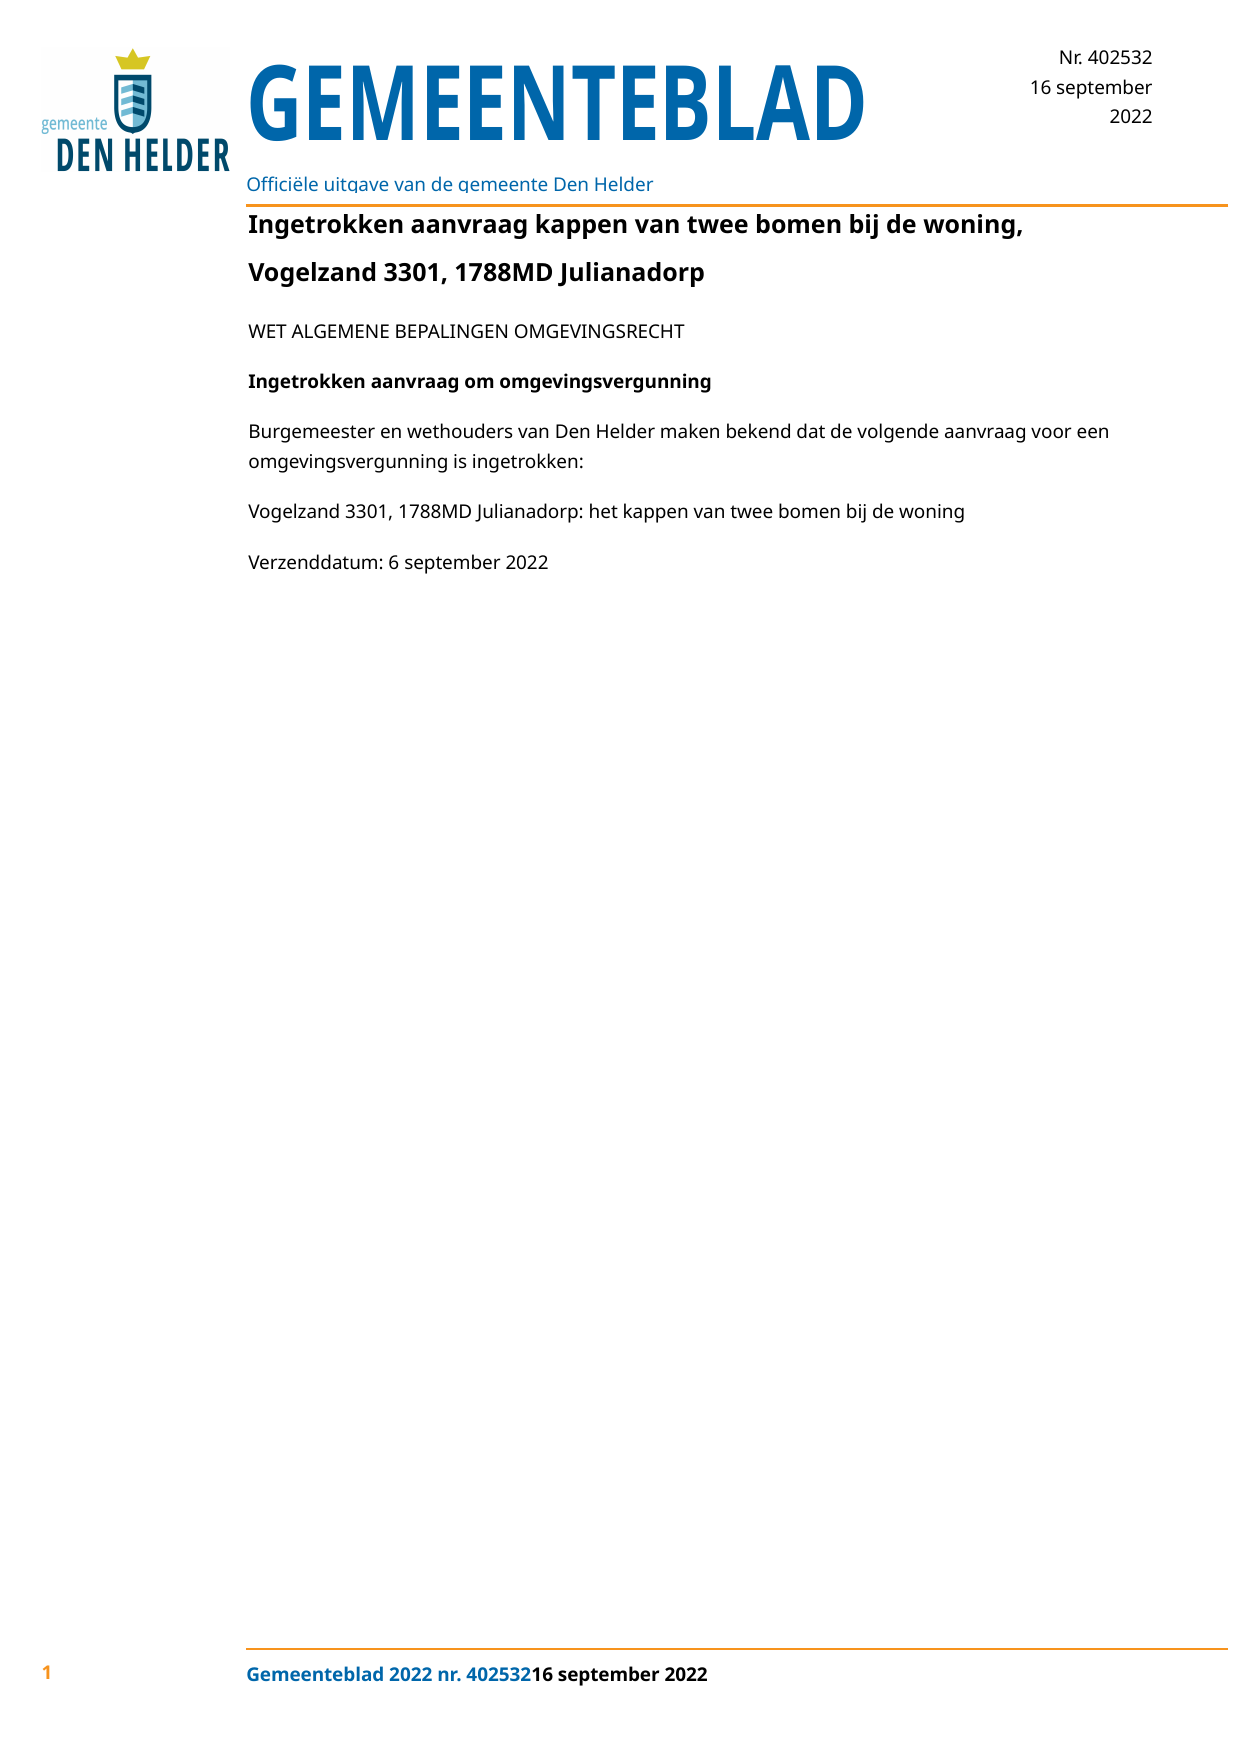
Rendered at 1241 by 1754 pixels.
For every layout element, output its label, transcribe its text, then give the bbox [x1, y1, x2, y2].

picture [41, 47, 231, 172]
text Burgemeester en wethouders van Den Helder maken bekend dat de volgende aanvraag voor een omgevingsvergunning is ingetrokken: [248, 419, 1152, 474]
text Ingetrokken aanvraag kappen van twee bomen bij de woning, Vogelzand 3301, 1788MD Julianadorp [248, 207, 1152, 288]
text Verzenddatum: 6 september 2022 [248, 549, 1152, 575]
picture [220, 160, 224, 172]
picture [100, 154, 106, 172]
text WET ALGEMENE BEPALINGEN OMGEVINGSRECHT [248, 318, 1152, 344]
text Vogelzand 3301, 1788MD Julianadorp: het kappen van twee bomen bij de woning [248, 499, 1152, 524]
picture [130, 157, 135, 172]
picture [182, 144, 187, 165]
picture [63, 144, 68, 165]
text Ingetrokken aanvraag om omgevingsvergunning [248, 368, 1152, 394]
